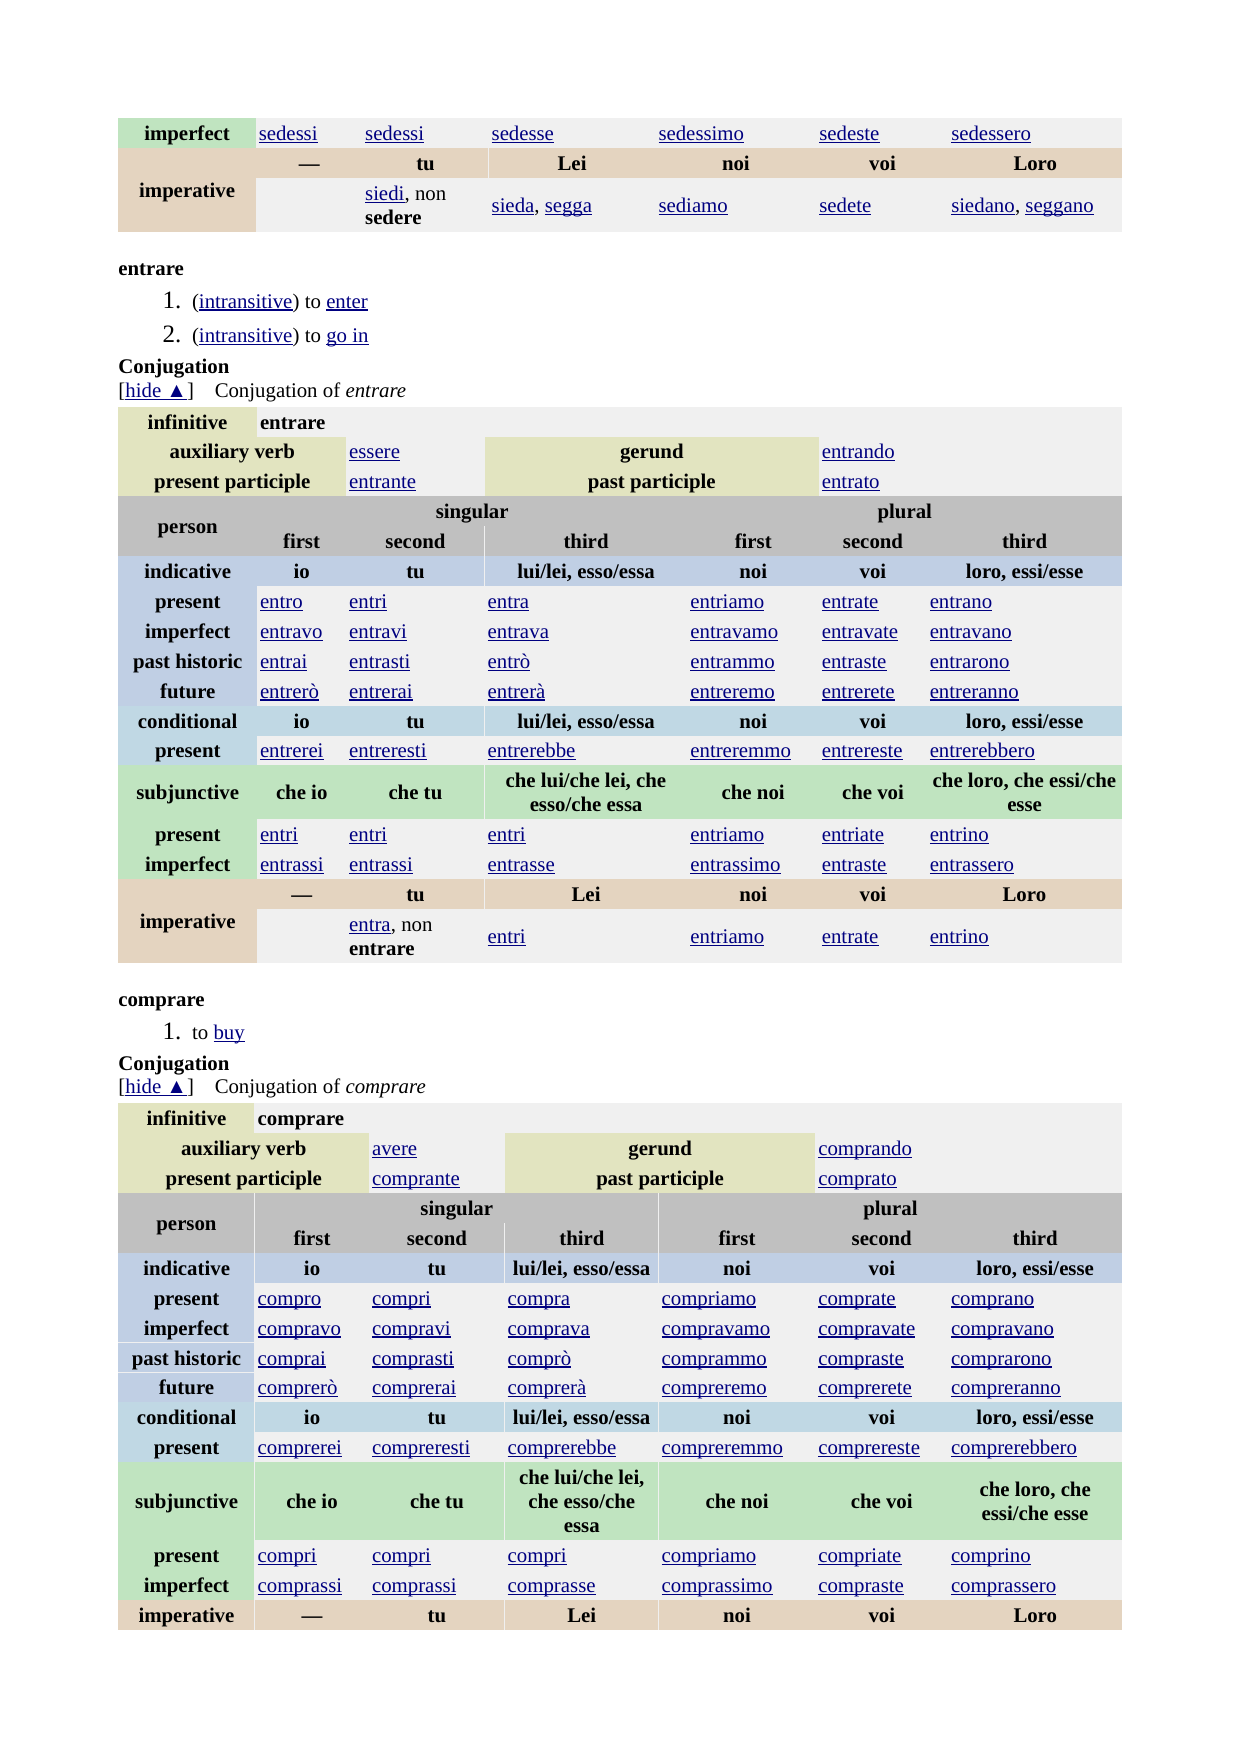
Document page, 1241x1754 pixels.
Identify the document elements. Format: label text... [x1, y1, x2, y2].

table_cell entrassi [257, 849, 346, 879]
table_cell third [505, 1223, 658, 1253]
table_cell entrammo [687, 646, 819, 676]
table_cell entrava [485, 616, 687, 646]
table_cell singular [257, 496, 687, 526]
table_cell entri [485, 819, 687, 849]
table_cell entraste [819, 646, 927, 676]
table_cell tu [369, 1402, 504, 1432]
table_cell conditional [118, 1402, 254, 1432]
table_cell voi [815, 1253, 948, 1283]
table_cell noi [687, 706, 819, 736]
table_cell entrante [346, 466, 484, 496]
table_cell compravi [369, 1313, 504, 1342]
table_cell compreranno [948, 1373, 1122, 1402]
table_cell present [118, 1540, 254, 1570]
table_cell first [659, 1223, 815, 1253]
table_cell comprerebbe [505, 1432, 658, 1462]
table_header [815, 1103, 1122, 1133]
table_cell [256, 178, 362, 232]
table_cell compreresti [369, 1432, 504, 1462]
table_cell entravano [927, 616, 1122, 646]
table_cell entreremo [687, 676, 819, 706]
table_cell entrerebbero [927, 736, 1122, 765]
table_cell che lui/che lei, che esso/che essa [505, 1462, 658, 1540]
list (intransitive) to enter [162, 285, 1122, 313]
table_cell entrasse [485, 849, 687, 879]
table_cell voi [815, 1600, 948, 1630]
table_cell entrarono [927, 646, 1122, 676]
table_cell che tu [346, 765, 484, 819]
table_cell entriate [819, 819, 927, 849]
table_cell entrino [927, 819, 1122, 849]
table_cell noi [687, 879, 819, 909]
table_cell entreresti [346, 736, 484, 765]
table_cell comprassi [369, 1570, 504, 1600]
table_cell entra, non entrare [346, 909, 484, 963]
table_cell loro, essi/esse [948, 1402, 1122, 1432]
table_cell lui/lei, esso/essa [505, 1402, 658, 1432]
table_cell sedessero [948, 118, 1122, 148]
table_cell tu [362, 148, 488, 178]
table_cell imperfect [118, 1313, 254, 1342]
table_header infinitive [118, 1103, 254, 1133]
table_cell compro [255, 1283, 369, 1313]
table_cell first [257, 526, 346, 556]
table_header [485, 407, 819, 437]
table_cell sedessi [362, 118, 488, 148]
table_cell future [118, 676, 257, 706]
table_cell entrerebbe [485, 736, 687, 765]
table_cell second [369, 1223, 504, 1253]
table_cell entravate [819, 616, 927, 646]
table_cell essere [346, 437, 484, 466]
table_cell comprate [815, 1283, 948, 1313]
table_cell voi [816, 148, 948, 178]
table_cell comprammo [659, 1343, 815, 1372]
table_cell — [256, 148, 362, 178]
table_cell comprerai [369, 1373, 504, 1402]
table_cell Loro [948, 148, 1122, 178]
table_cell comprava [505, 1313, 658, 1342]
table_cell compriate [815, 1540, 948, 1570]
table_cell entra [485, 586, 687, 616]
table_cell [257, 909, 346, 963]
table_header [819, 407, 1122, 437]
table_cell voi [815, 1402, 948, 1432]
table_cell compra [505, 1283, 658, 1313]
table_header [369, 1103, 504, 1133]
table_cell compri [369, 1540, 504, 1570]
table_cell first [687, 526, 819, 556]
table_cell entrino [927, 909, 1122, 963]
table_cell conditional [118, 706, 257, 736]
table_cell comprino [948, 1540, 1122, 1570]
table_cell auxiliary verb [118, 437, 346, 466]
table_cell entrò [485, 646, 687, 676]
table_cell sedesse [489, 118, 655, 148]
table_cell tu [346, 706, 484, 736]
table_cell entri [257, 819, 346, 849]
table_cell sedete [816, 178, 948, 232]
table_cell future [118, 1373, 254, 1402]
table_cell Lei [505, 1600, 658, 1630]
table_header [505, 1103, 815, 1133]
table_cell compriamo [659, 1283, 815, 1313]
table_cell compri [255, 1540, 369, 1570]
table_cell tu [346, 879, 484, 909]
table_cell present participle [118, 466, 346, 496]
table_cell imperfect [118, 849, 257, 879]
table_cell comprerei [255, 1432, 369, 1462]
table_cell comprereste [815, 1432, 948, 1462]
table_cell entri [346, 819, 484, 849]
table_cell comprerete [815, 1373, 948, 1402]
table_cell entrereste [819, 736, 927, 765]
table_cell second [346, 526, 484, 556]
table_cell entrando [819, 437, 1122, 466]
table_cell sieda, segga [489, 178, 655, 232]
subtitle Conjugation [118, 354, 1122, 378]
table_cell comprassero [948, 1570, 1122, 1600]
table_cell entri [346, 586, 484, 616]
table_cell sedessimo [655, 118, 816, 148]
table_cell entrassero [927, 849, 1122, 879]
table_cell sedessi [256, 118, 362, 148]
table_header infinitive [118, 407, 257, 437]
table_cell tu [369, 1253, 504, 1283]
table_cell comprò [505, 1343, 658, 1372]
table_cell noi [655, 148, 816, 178]
table_cell comprato [815, 1163, 1122, 1193]
table_cell singular [255, 1193, 658, 1223]
table_cell entraste [819, 849, 927, 879]
table_cell comprando [815, 1133, 1122, 1163]
table_cell sedeste [816, 118, 948, 148]
table_cell tu [346, 556, 484, 586]
table_cell present participle [118, 1163, 369, 1193]
text comprare [118, 987, 1122, 1011]
table_cell comprasti [369, 1343, 504, 1372]
table_cell Lei [485, 879, 687, 909]
table_cell imperfect [118, 118, 256, 148]
text entrare [118, 256, 1122, 280]
table_cell present [118, 736, 257, 765]
table_cell entri [485, 909, 687, 963]
table_cell entravo [257, 616, 346, 646]
table_cell compri [369, 1283, 504, 1313]
table_cell compravate [815, 1313, 948, 1342]
table_cell gerund [485, 437, 819, 466]
table_cell noi [687, 556, 819, 586]
table_cell entrate [819, 909, 927, 963]
table_cell first [255, 1223, 369, 1253]
table_cell imperfect [118, 616, 257, 646]
list (intransitive) to go in [162, 319, 1122, 348]
table_cell second [819, 526, 927, 556]
table_cell voi [819, 556, 927, 586]
table_cell entrai [257, 646, 346, 676]
table_cell che lui/che lei, che esso/che essa [485, 765, 687, 819]
table_cell che noi [659, 1462, 815, 1540]
table_cell entravamo [687, 616, 819, 646]
table_cell present [118, 819, 257, 849]
table_cell indicative [118, 1253, 254, 1283]
table_cell voi [819, 879, 927, 909]
table_cell io [257, 556, 346, 586]
table_cell comprasse [505, 1570, 658, 1600]
table_cell compraste [815, 1343, 948, 1372]
table_cell past participle [505, 1163, 815, 1193]
table_cell comprassimo [659, 1570, 815, 1600]
table_cell entriamo [687, 586, 819, 616]
table_cell voi [819, 706, 927, 736]
table_cell comprano [948, 1283, 1122, 1313]
table_cell che io [257, 765, 346, 819]
table_cell comprerà [505, 1373, 658, 1402]
table_cell che loro, che essi/che esse [948, 1462, 1122, 1540]
table_cell lui/lei, esso/essa [505, 1253, 658, 1283]
table_cell present [118, 586, 257, 616]
table_cell siedi, non sedere [362, 178, 488, 232]
table_cell io [257, 706, 346, 736]
table_cell plural [687, 496, 1122, 526]
table_cell person [118, 1193, 254, 1253]
table_cell past historic [118, 1343, 254, 1372]
table_header entrare [257, 407, 346, 437]
table_cell entrerà [485, 676, 687, 706]
table_cell entro [257, 586, 346, 616]
table_cell comprassi [255, 1570, 369, 1600]
table_cell entrano [927, 586, 1122, 616]
table_cell che loro, che essi/che esse [927, 765, 1122, 819]
table_cell present [118, 1283, 254, 1313]
table_cell entrassimo [687, 849, 819, 879]
table_cell imperfect [118, 1570, 254, 1600]
table_cell compreremmo [659, 1432, 815, 1462]
table_cell entrasti [346, 646, 484, 676]
table_cell sediamo [655, 178, 816, 232]
table_cell entreranno [927, 676, 1122, 706]
table_cell third [485, 526, 687, 556]
table_cell che noi [687, 765, 819, 819]
table_cell Loro [927, 879, 1122, 909]
table_cell comprerebbero [948, 1432, 1122, 1462]
table_header [346, 407, 484, 437]
table_cell lui/lei, esso/essa [485, 706, 687, 736]
table_cell entrerai [346, 676, 484, 706]
table_cell compravo [255, 1313, 369, 1342]
table_cell compriamo [659, 1540, 815, 1570]
table_cell third [927, 526, 1122, 556]
table_cell compri [505, 1540, 658, 1570]
table_cell compraste [815, 1570, 948, 1600]
table_cell siedano, seggano [948, 178, 1122, 232]
subtitle Conjugation [118, 1050, 1122, 1074]
table_cell compravano [948, 1313, 1122, 1342]
table_cell entreremmo [687, 736, 819, 765]
table_cell comprerò [255, 1373, 369, 1402]
table_cell comprante [369, 1163, 504, 1193]
table_cell entrassi [346, 849, 484, 879]
table_cell — [257, 879, 346, 909]
table_cell imperative [118, 879, 257, 963]
table_cell avere [369, 1133, 504, 1163]
table_cell indicative [118, 556, 257, 586]
table_cell third [948, 1223, 1122, 1253]
text [hide ▲] Conjugation of entrare [118, 378, 1122, 402]
table_cell entrerete [819, 676, 927, 706]
table_cell loro, essi/esse [948, 1253, 1122, 1283]
table_cell past participle [485, 466, 819, 496]
table_cell loro, essi/esse [927, 706, 1122, 736]
table_cell imperative [118, 148, 256, 232]
table_cell entrerei [257, 736, 346, 765]
table_cell lui/lei, esso/essa [485, 556, 687, 586]
table_cell io [255, 1253, 369, 1283]
table_cell entravi [346, 616, 484, 646]
table_cell entriamo [687, 819, 819, 849]
table_cell comprai [255, 1343, 369, 1372]
table_cell past historic [118, 646, 257, 676]
table_cell noi [659, 1253, 815, 1283]
table_cell plural [659, 1193, 1122, 1223]
table_header comprare [255, 1103, 369, 1133]
table_cell che io [255, 1462, 369, 1540]
text [hide ▲] Conjugation of comprare [118, 1074, 1122, 1098]
table_cell entrerò [257, 676, 346, 706]
table_cell io [255, 1402, 369, 1432]
table_cell che voi [819, 765, 927, 819]
table_cell subjunctive [118, 765, 257, 819]
table_cell second [815, 1223, 948, 1253]
table_cell gerund [505, 1133, 815, 1163]
table_cell person [118, 496, 257, 556]
table_cell comprarono [948, 1343, 1122, 1372]
table_cell — [255, 1600, 369, 1630]
table_cell entriamo [687, 909, 819, 963]
table_cell subjunctive [118, 1462, 254, 1540]
table_cell noi [659, 1402, 815, 1432]
table_cell compravamo [659, 1313, 815, 1342]
table_cell present [118, 1432, 254, 1462]
list to buy [162, 1016, 1122, 1045]
table_cell entrato [819, 466, 1122, 496]
table_cell noi [659, 1600, 815, 1630]
table_cell imperative [118, 1600, 254, 1630]
table_cell Loro [948, 1600, 1122, 1630]
table_cell tu [369, 1600, 504, 1630]
table_cell entrate [819, 586, 927, 616]
table_cell auxiliary verb [118, 1133, 369, 1163]
table_cell loro, essi/esse [927, 556, 1122, 586]
table_cell compreremo [659, 1373, 815, 1402]
table_cell che voi [815, 1462, 948, 1540]
table_cell che tu [369, 1462, 504, 1540]
table_cell Lei [489, 148, 655, 178]
